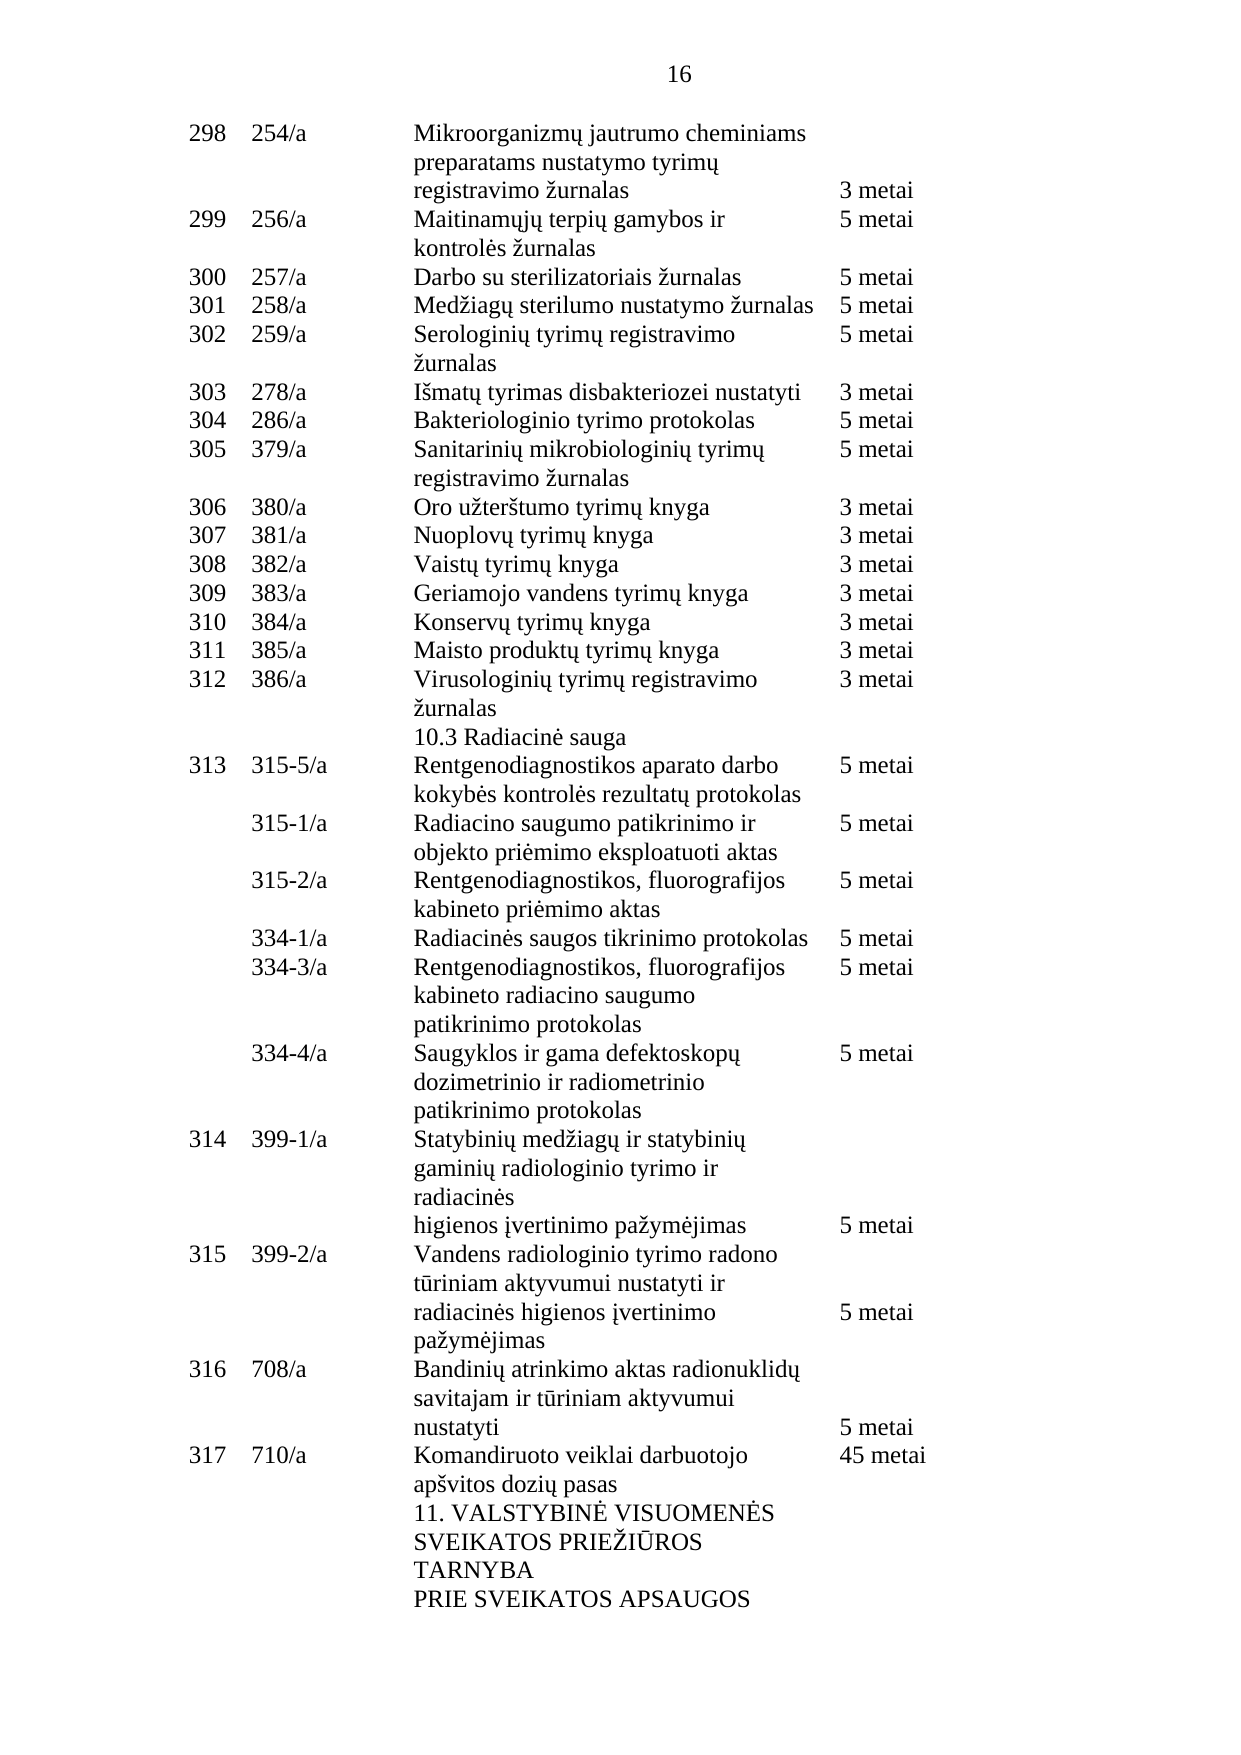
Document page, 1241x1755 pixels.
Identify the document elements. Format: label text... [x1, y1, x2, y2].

table_cell [1176, 1211, 1181, 1239]
table_cell 300 [177, 262, 240, 291]
table_cell [177, 1211, 240, 1239]
table_cell 3 metai [828, 492, 1031, 521]
table_cell [1031, 176, 1176, 204]
table_cell 10.3 Radiacinė sauga [402, 722, 828, 751]
table_cell 399-1/a [240, 1124, 402, 1211]
table_cell [1031, 1498, 1176, 1613]
table_cell [177, 1297, 240, 1354]
table_cell 3 metai [828, 607, 1031, 636]
table_cell [1176, 406, 1181, 434]
table_cell [240, 1211, 402, 1239]
table_cell Bandinių atrinkimo aktas radionuklidų savitajam ir tūriniam aktyvumui [402, 1354, 828, 1412]
table_cell Darbo su sterilizatoriais žurnalas [402, 262, 828, 291]
table_cell [1176, 607, 1181, 636]
table_cell [177, 1412, 240, 1441]
table_cell 299 [177, 204, 240, 262]
table_cell Bakteriologinio tyrimo protokolas [402, 406, 828, 434]
table_cell [1031, 291, 1176, 319]
table_cell [240, 1297, 402, 1354]
table_cell [1031, 1441, 1176, 1498]
table_cell Geriamojo vandens tyrimų knyga [402, 578, 828, 607]
table_cell Išmatų tyrimas disbakteriozei nustatyti [402, 377, 828, 406]
table_cell 312 [177, 664, 240, 722]
table_cell 3 metai [828, 578, 1031, 607]
table_cell Komandiruoto veiklai darbuotojo apšvitos dozių pasas [402, 1441, 828, 1498]
table_cell Medžiagų sterilumo nustatymo žurnalas [402, 291, 828, 319]
table_cell Rentgenodiagnostikos aparato darbo kokybės kontrolės rezultatų protokolas Radiacino saugumo patikrinimo ir objekto priėmimo eksploatuoti aktas Rentgenodiagnostikos, fluorografijos kabineto priėmimo aktas Radiacinės saugos tikrinimo protokolas Rentgenodiagnostikos, fluorografijos kabineto radiacino saugumo patikrinimo protokolas Saugyklos ir gama defektoskopų dozimetrinio ir radiometrinio patikrinimo protokolas [402, 751, 828, 1124]
table_cell 5 metai [828, 406, 1031, 434]
table_cell nustatyti [402, 1412, 828, 1441]
table_cell 303 [177, 377, 240, 406]
table_cell 313 [177, 751, 240, 1124]
table_cell Vaistų tyrimų knyga [402, 549, 828, 578]
table_cell [1176, 1239, 1181, 1297]
table_cell [1176, 636, 1181, 664]
table_cell 317 [177, 1441, 240, 1498]
table_cell Virusologinių tyrimų registravimo žurnalas [402, 664, 828, 722]
table_cell 278/a [240, 377, 402, 406]
table_cell [1031, 578, 1176, 607]
table_cell [1176, 549, 1181, 578]
table_cell Maisto produktų tyrimų knyga [402, 636, 828, 664]
table_cell [240, 1498, 402, 1613]
table_cell [1176, 1124, 1181, 1211]
table_cell Vandens radiologinio tyrimo radono tūriniam aktyvumui nustatyti ir [402, 1239, 828, 1297]
table_cell 302 [177, 319, 240, 377]
table_cell 5 metai [828, 262, 1031, 291]
table_cell 710/a [240, 1441, 402, 1498]
table_cell [1031, 204, 1176, 262]
table_cell 380/a [240, 492, 402, 521]
table_cell [828, 1239, 1031, 1297]
table_cell 379/a [240, 434, 402, 492]
table_cell [1176, 521, 1181, 549]
table_cell Sanitarinių mikrobiologinių tyrimų registravimo žurnalas [402, 434, 828, 492]
table_cell [1176, 434, 1181, 492]
table_cell 399-2/a [240, 1239, 402, 1297]
table_cell 5 metai [828, 319, 1031, 377]
table_cell 309 [177, 578, 240, 607]
table_cell 386/a [240, 664, 402, 722]
table_cell [177, 722, 240, 751]
table_cell 3 metai [828, 176, 1031, 204]
table_cell [1176, 664, 1181, 722]
table_cell 708/a [240, 1354, 402, 1412]
table_cell 306 [177, 492, 240, 521]
table_cell 5 metai [828, 204, 1031, 262]
table_cell 286/a [240, 406, 402, 434]
table_cell [1031, 1297, 1176, 1354]
table_cell 305 [177, 434, 240, 492]
table_cell 315 [177, 1239, 240, 1297]
table_cell 383/a [240, 578, 402, 607]
table_cell radiacinės higienos įvertinimo pažymėjimas [402, 1297, 828, 1354]
table_cell [828, 118, 1031, 176]
table_cell [1031, 751, 1176, 1124]
table_cell [1176, 1412, 1181, 1441]
table_cell 384/a [240, 607, 402, 636]
table_cell [1031, 434, 1176, 492]
table_cell [1176, 751, 1181, 1124]
table_cell 259/a [240, 319, 402, 377]
table_cell 307 [177, 521, 240, 549]
table_cell [828, 1124, 1031, 1211]
table_cell 311 [177, 636, 240, 664]
table_cell [1176, 1297, 1181, 1354]
table_cell 381/a [240, 521, 402, 549]
table_cell 3 metai [828, 377, 1031, 406]
table_cell 304 [177, 406, 240, 434]
table_cell [240, 722, 402, 751]
table_cell Serologinių tyrimų registravimo žurnalas [402, 319, 828, 377]
table_cell [1031, 1354, 1176, 1412]
table_cell 257/a [240, 262, 402, 291]
table_cell [1176, 377, 1181, 406]
table_cell 45 metai [828, 1441, 1031, 1498]
table_cell 301 [177, 291, 240, 319]
table_cell 316 [177, 1354, 240, 1412]
table_cell [177, 176, 240, 204]
table_cell 5 metai [828, 291, 1031, 319]
table_cell [1031, 1211, 1176, 1239]
table_cell 3 metai [828, 636, 1031, 664]
table_cell [828, 722, 1031, 751]
table_cell Nuoplovų tyrimų knyga [402, 521, 828, 549]
table_cell 256/a [240, 204, 402, 262]
table_cell [1176, 176, 1181, 204]
table_cell Mikroorganizmų jautrumo cheminiams preparatams nustatymo tyrimų [402, 118, 828, 176]
table_cell [1176, 1354, 1181, 1412]
table_cell [1031, 607, 1176, 636]
table_cell 5 metai [828, 1412, 1031, 1441]
table_cell [1031, 636, 1176, 664]
table_cell 3 metai [828, 549, 1031, 578]
table_cell 258/a [240, 291, 402, 319]
table_cell [1031, 262, 1176, 291]
table_cell [1031, 664, 1176, 722]
table_cell [1176, 262, 1181, 291]
table_cell [240, 176, 402, 204]
table_cell Statybinių medžiagų ir statybinių gaminių radiologinio tyrimo ir radiacinės [402, 1124, 828, 1211]
table_cell [1031, 549, 1176, 578]
table_cell [1176, 492, 1181, 521]
table_cell [1176, 291, 1181, 319]
table_cell 315-5/a 315-1/a 315-2/a 334-1/a 334-3/a 334-4/a [240, 751, 402, 1124]
table_cell 11. VALSTYBINĖ VISUOMENĖS SVEIKATOS PRIEŽIŪROS TARNYBA PRIE SVEIKATOS APSAUGOS [402, 1498, 828, 1613]
table_cell 308 [177, 549, 240, 578]
table_cell [1176, 1441, 1181, 1498]
table_cell [1176, 319, 1181, 377]
table_cell [1176, 1498, 1181, 1613]
table_cell Oro užterštumo tyrimų knyga [402, 492, 828, 521]
table_cell [1031, 377, 1176, 406]
table_cell [1176, 722, 1181, 751]
table_cell [1031, 118, 1176, 176]
table_cell [1176, 578, 1181, 607]
table_cell [828, 1354, 1031, 1412]
table_cell [1031, 1239, 1176, 1297]
table_cell 5 metai [828, 434, 1031, 492]
table_cell [240, 1412, 402, 1441]
table_cell 298 [177, 118, 240, 176]
table_cell [1031, 319, 1176, 377]
table_cell [177, 1498, 240, 1613]
table_cell Konservų tyrimų knyga [402, 607, 828, 636]
table_cell [1031, 722, 1176, 751]
table_cell [1031, 492, 1176, 521]
table_cell [1031, 406, 1176, 434]
table_cell 314 [177, 1124, 240, 1211]
table_cell higienos įvertinimo pažymėjimas [402, 1211, 828, 1239]
table_cell [1176, 204, 1181, 262]
table_cell 310 [177, 607, 240, 636]
table_cell [828, 1498, 1031, 1613]
table_cell 382/a [240, 549, 402, 578]
table_cell registravimo žurnalas [402, 176, 828, 204]
table_cell [1176, 118, 1181, 176]
table_cell 3 metai [828, 664, 1031, 722]
table_cell 5 metai 5 metai 5 metai 5 metai 5 metai 5 metai [828, 751, 1031, 1124]
table_cell [1031, 1412, 1176, 1441]
table_cell 5 metai [828, 1297, 1031, 1354]
table_cell 254/a [240, 118, 402, 176]
table_cell 385/a [240, 636, 402, 664]
table_cell [1031, 1124, 1176, 1211]
table_cell 3 metai [828, 521, 1031, 549]
table_cell [1031, 521, 1176, 549]
table_cell 5 metai [828, 1211, 1031, 1239]
table_cell Maitinamųjų terpių gamybos ir kontrolės žurnalas [402, 204, 828, 262]
